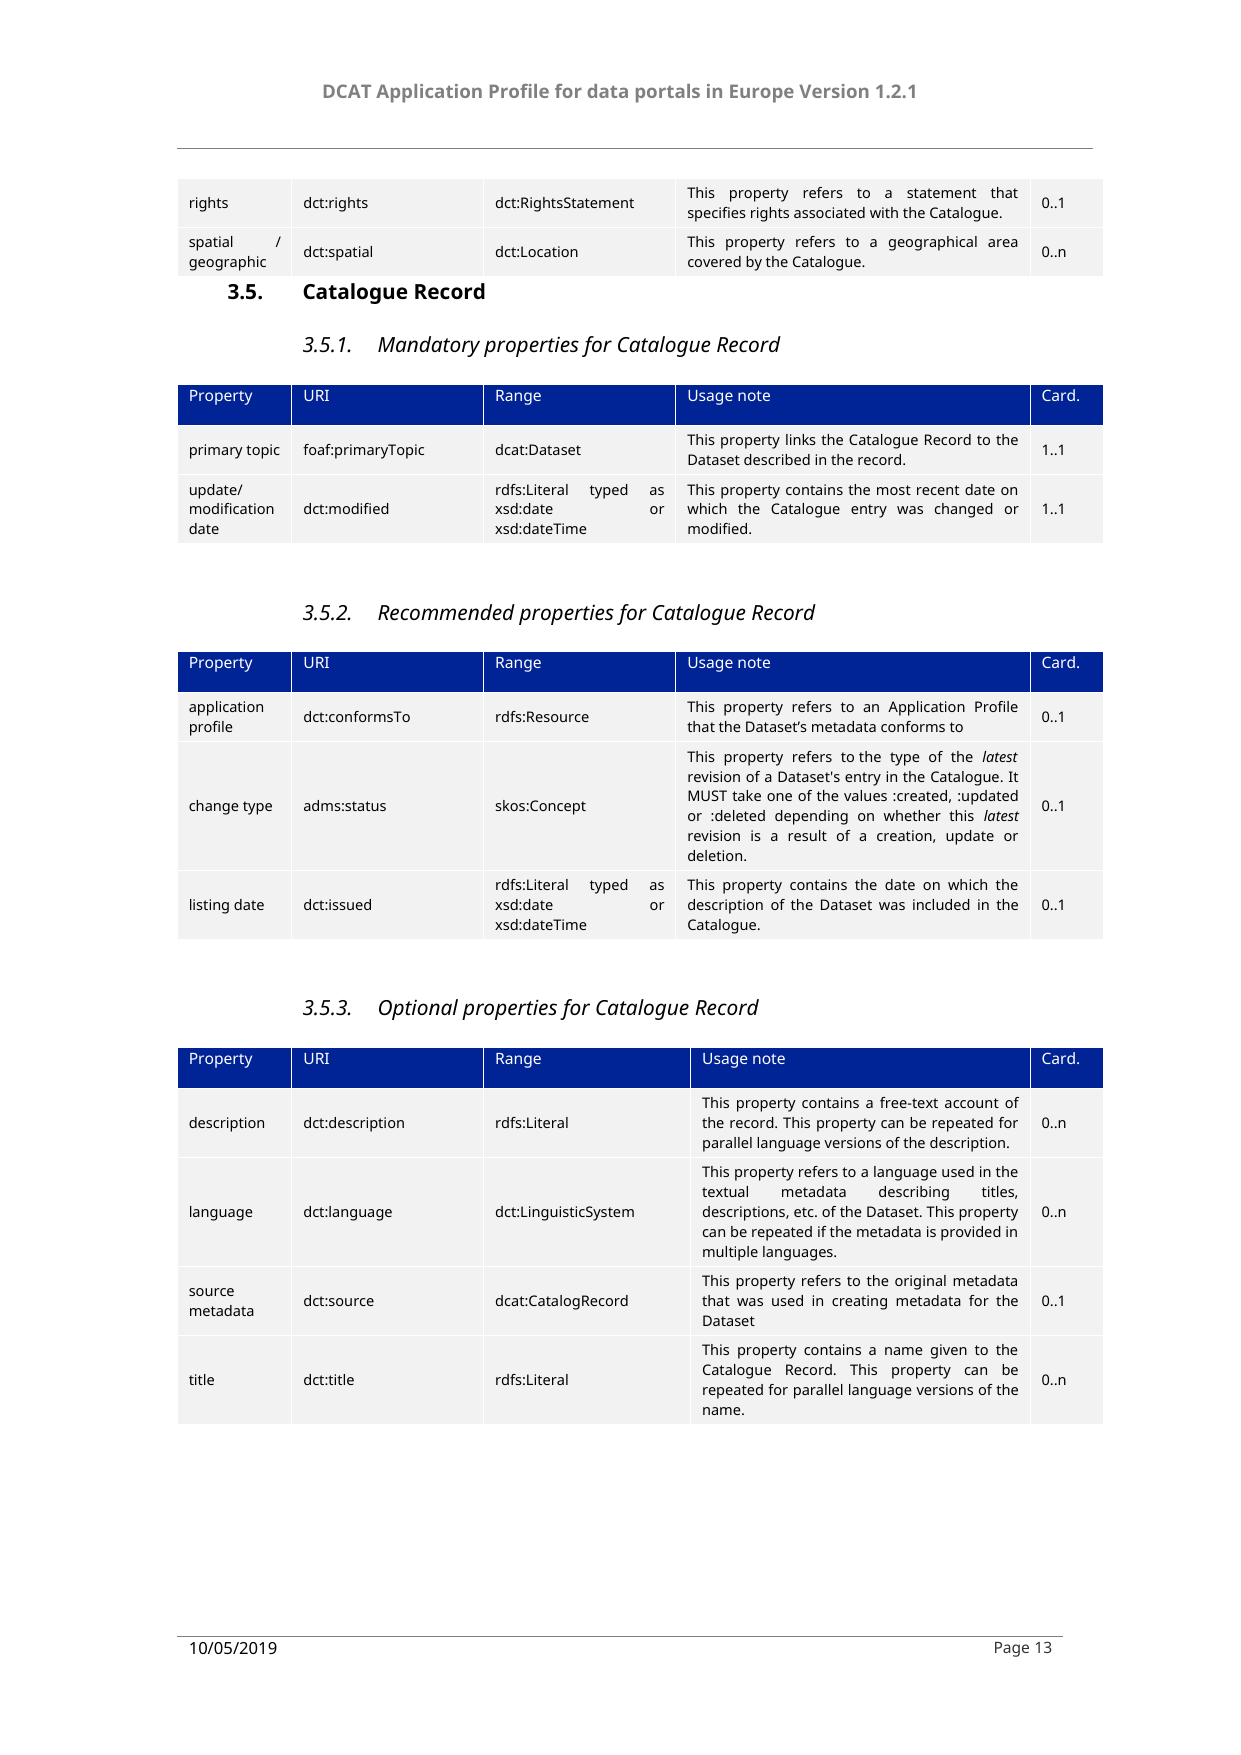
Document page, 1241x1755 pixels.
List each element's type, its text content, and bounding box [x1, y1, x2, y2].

subtitle Mandatory properties for Catalogue Record [302, 330, 1063, 359]
table_cell rdfs:Literal typed as xsd:date or xsd:dateTime [484, 475, 675, 543]
table_cell skos:Concept [484, 742, 675, 870]
table_cell 0..n [1031, 228, 1103, 276]
table_cell 1..1 [1031, 426, 1103, 474]
table_header URI [292, 385, 483, 425]
table_header Range [484, 385, 675, 425]
table_cell 0..1 [1031, 1267, 1103, 1335]
table_cell dcat:CatalogRecord [484, 1267, 690, 1335]
table_cell foaf:primaryTopic [292, 426, 483, 474]
table_cell dct:modified [292, 475, 483, 543]
table_cell title [178, 1336, 291, 1424]
table_cell spatial / geographic [178, 228, 291, 276]
table_cell update/ modification date [178, 475, 291, 543]
table_cell primary topic [178, 426, 291, 474]
table_cell 0..1 [1031, 179, 1103, 227]
table_cell dct:Location [484, 228, 675, 276]
table_cell This property refers to a geographical area covered by the Catalogue. [676, 228, 1030, 276]
table_cell This property refers to a language used in the textual metadata describing titles, descriptions, etc. of the Dataset. This property can be repeated if the metadata is provided in multiple languages. [691, 1158, 1030, 1266]
table_cell source metadata [178, 1267, 291, 1335]
table_cell dct:RightsStatement [484, 179, 675, 227]
table_cell adms:status [292, 742, 483, 870]
table_cell This property refers to a statement that specifies rights associated with the Catalogue. [676, 179, 1030, 227]
table_header Usage note [676, 385, 1030, 425]
table_cell rights [178, 179, 291, 227]
table_cell This property contains a name given to the Catalogue Record. This property can be repeated for parallel language versions of the name. [691, 1336, 1030, 1424]
table_cell dct:source [292, 1267, 483, 1335]
table_cell 0..n [1031, 1158, 1103, 1266]
table_cell dct:issued [292, 871, 483, 939]
table_cell rdfs:Literal [484, 1336, 690, 1424]
table_cell rdfs:Literal [484, 1089, 690, 1157]
table_cell dct:language [292, 1158, 483, 1266]
table_header Range [484, 1048, 690, 1088]
table_cell dct:description [292, 1089, 483, 1157]
table_header Range [484, 652, 675, 692]
table_header Property [178, 1048, 291, 1088]
subtitle Optional properties for Catalogue Record [302, 993, 1063, 1022]
table_cell application profile [178, 693, 291, 741]
subtitle Catalogue Record [227, 277, 1063, 305]
table_cell 1..1 [1031, 475, 1103, 543]
table_header URI [292, 652, 483, 692]
table_cell dct:title [292, 1336, 483, 1424]
subtitle Recommended properties for Catalogue Record [302, 598, 1063, 626]
table_header Property [178, 385, 291, 425]
table_cell 0..1 [1031, 693, 1103, 741]
table_cell description [178, 1089, 291, 1157]
table_header Usage note [676, 652, 1030, 692]
table_header Property [178, 652, 291, 692]
table_cell dct:rights [292, 179, 483, 227]
table_cell 0..1 [1031, 742, 1103, 870]
table_cell This property refers to the original metadata that was used in creating metadata for the Dataset [691, 1267, 1030, 1335]
table_cell dcat:Dataset [484, 426, 675, 474]
table_header Usage note [691, 1048, 1030, 1088]
table_cell 0..n [1031, 1336, 1103, 1424]
table_cell This property contains the date on which the description of the Dataset was included in the Catalogue. [676, 871, 1030, 939]
table_cell This property links the Catalogue Record to the Dataset described in the record. [676, 426, 1030, 474]
table_cell This property contains the most recent date on which the Catalogue entry was changed or modified. [676, 475, 1030, 543]
table_header Card. [1031, 385, 1103, 425]
table_cell rdfs:Resource [484, 693, 675, 741]
table_cell 0..1 [1031, 871, 1103, 939]
table_header Card. [1031, 652, 1103, 692]
table_cell dct:LinguisticSystem [484, 1158, 690, 1266]
table_cell language [178, 1158, 291, 1266]
table_cell dct:spatial [292, 228, 483, 276]
table_cell This property contains a free-text account of the record. This property can be repeated for parallel language versions of the description. [691, 1089, 1030, 1157]
table_cell listing date [178, 871, 291, 939]
table_cell This property refers to an Application Profile that the Dataset’s metadata conforms to [676, 693, 1030, 741]
table_header Card. [1031, 1048, 1103, 1088]
table_cell change type [178, 742, 291, 870]
table_cell dct:conformsTo [292, 693, 483, 741]
table_header URI [292, 1048, 483, 1088]
table_cell 0..n [1031, 1089, 1103, 1157]
table_cell This property refers to the type of the latest revision of a Dataset's entry in the Catalogue. It MUST take one of the values :created, :updated or :deleted depending on whether this latest revision is a result of a creation, update or deletion. [676, 742, 1030, 870]
table_cell rdfs:Literal typed as xsd:date or xsd:dateTime [484, 871, 675, 939]
